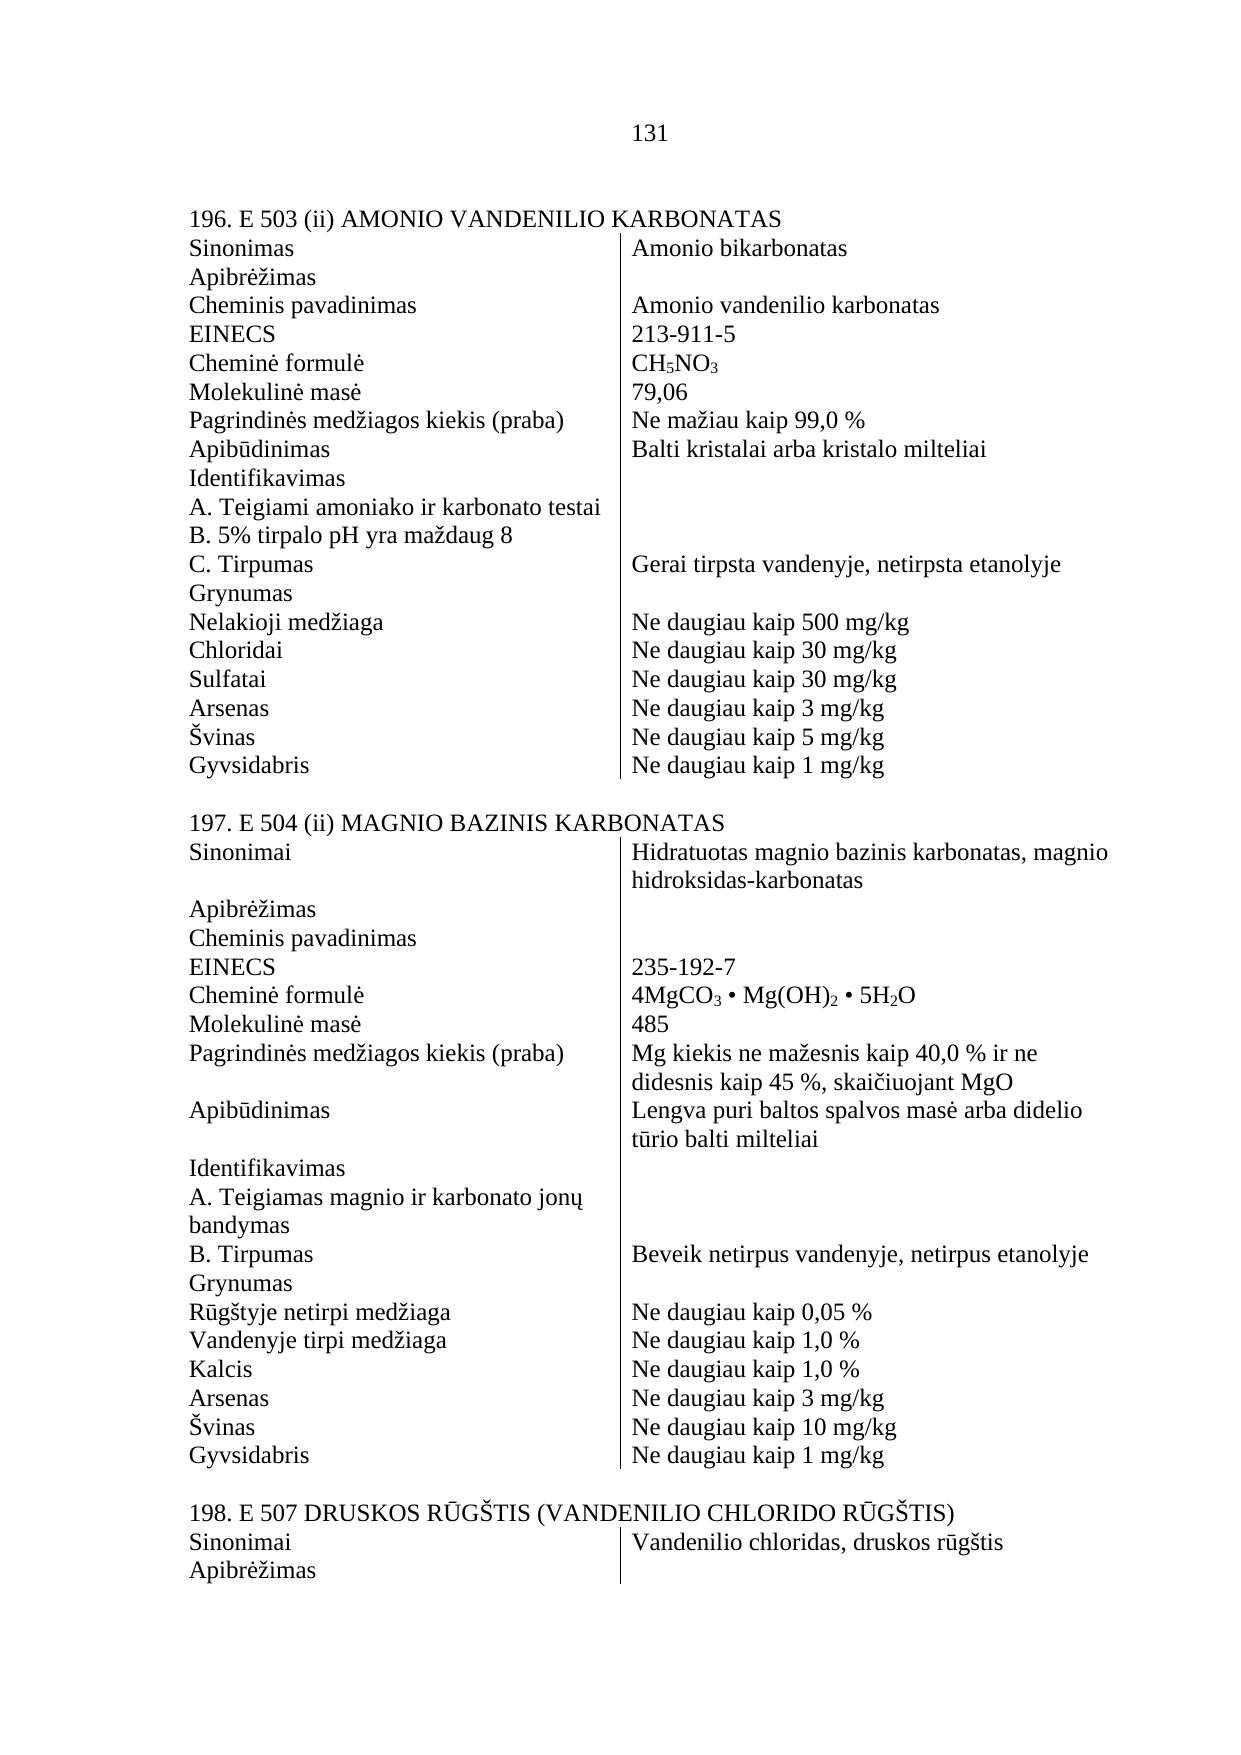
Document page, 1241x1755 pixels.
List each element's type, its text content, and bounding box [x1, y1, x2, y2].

table_cell Gyvsidabris [177, 1441, 620, 1469]
table_cell 485 [621, 1009, 1122, 1038]
table_cell Apibrėžimas [177, 894, 620, 923]
table_cell Ne mažiau kaip 99,0 % [621, 406, 1122, 434]
table_cell Ne daugiau kaip 500 mg/kg [621, 607, 1122, 636]
table_cell B. Tirpumas [177, 1239, 620, 1268]
table_cell Sinonimai [177, 837, 620, 894]
table_cell EINECS [177, 319, 620, 348]
table_cell Arsenas [177, 1383, 620, 1412]
table_cell Kalcis [177, 1354, 620, 1383]
table_cell Amonio vandenilio karbonatas [621, 291, 1122, 319]
table_cell Grynumas [177, 578, 620, 607]
table_cell Grynumas [177, 1268, 620, 1297]
table_cell Ne daugiau kaip 1,0 % [621, 1354, 1122, 1383]
table_cell Apibrėžimas [177, 262, 620, 291]
table_cell [621, 894, 1122, 923]
table_cell [621, 1153, 1122, 1182]
table_cell Cheminė formulė [177, 348, 620, 377]
table_cell 79,06 [621, 377, 1122, 406]
table_cell Ne daugiau kaip 0,05 % [621, 1297, 1122, 1326]
table_cell 235-192-7 [621, 952, 1122, 981]
table_cell [621, 521, 1122, 549]
table_cell A. Teigiamas magnio ir karbonato jonų bandymas [177, 1182, 620, 1239]
table_cell Ne daugiau kaip 3 mg/kg [621, 693, 1122, 722]
table_cell [621, 1556, 1122, 1584]
table_cell Mg kiekis ne mažesnis kaip 40,0 % ir ne didesnis kaip 45 %, skaičiuojant MgO [621, 1038, 1122, 1096]
table_cell C. Tirpumas [177, 549, 620, 578]
table_cell Molekulinė masė [177, 1009, 620, 1038]
table_cell Pagrindinės medžiagos kiekis (praba) [177, 406, 620, 434]
table_cell Cheminė formulė [177, 981, 620, 1009]
table_cell [621, 1182, 1122, 1239]
table_cell 197. E 504 (ii) MAGNIO BAZINIS KARBONATAS [177, 779, 1122, 837]
table_cell [621, 1268, 1122, 1297]
table_cell Vandenilio chloridas, druskos rūgštis [621, 1527, 1122, 1556]
table_cell Rūgštyje netirpi medžiaga [177, 1297, 620, 1326]
table_cell B. 5% tirpalo pH yra maždaug 8 [177, 521, 620, 549]
table_cell Ne daugiau kaip 10 mg/kg [621, 1412, 1122, 1441]
table_cell Identifikavimas [177, 463, 620, 492]
table_cell Cheminis pavadinimas [177, 291, 620, 319]
table_cell Švinas [177, 1412, 620, 1441]
table_cell Chloridai [177, 636, 620, 664]
table_cell Sinonimai [177, 1527, 620, 1556]
table_cell Gerai tirpsta vandenyje, netirpsta etanolyje [621, 549, 1122, 578]
table_cell Apibrėžimas [177, 1556, 620, 1584]
table_cell 196. E 503 (ii) AMONIO VANDENILIO KARBONATAS [177, 176, 1122, 233]
table_cell Identifikavimas [177, 1153, 620, 1182]
table_cell Sulfatai [177, 664, 620, 693]
table_cell Vandenyje tirpi medžiaga [177, 1326, 620, 1354]
table_cell Ne daugiau kaip 1 mg/kg [621, 1441, 1122, 1469]
table_cell Švinas [177, 722, 620, 751]
table_cell Lengva puri baltos spalvos masė arba didelio tūrio balti milteliai [621, 1096, 1122, 1153]
table_cell Molekulinė masė [177, 377, 620, 406]
table_cell [621, 262, 1122, 291]
table_cell Ne daugiau kaip 30 mg/kg [621, 664, 1122, 693]
table_cell Ne daugiau kaip 1,0 % [621, 1326, 1122, 1354]
table_cell Pagrindinės medžiagos kiekis (praba) [177, 1038, 620, 1096]
table_cell 213-911-5 [621, 319, 1122, 348]
table_cell Arsenas [177, 693, 620, 722]
table_cell Balti kristalai arba kristalo milteliai [621, 434, 1122, 463]
table_cell Apibūdinimas [177, 1096, 620, 1153]
table_cell Apibūdinimas [177, 434, 620, 463]
table_cell Ne daugiau kaip 5 mg/kg [621, 722, 1122, 751]
table_cell [621, 463, 1122, 492]
table_cell Cheminis pavadinimas [177, 923, 620, 952]
table_cell EINECS [177, 952, 620, 981]
table_cell Sinonimas [177, 233, 620, 262]
table_cell Ne daugiau kaip 3 mg/kg [621, 1383, 1122, 1412]
table_cell [621, 578, 1122, 607]
table_cell Ne daugiau kaip 30 mg/kg [621, 636, 1122, 664]
table_cell Hidratuotas magnio bazinis karbonatas, magnio hidroksidas-karbonatas [621, 837, 1122, 894]
table_cell CH5NO3 [621, 348, 1122, 377]
table_cell Ne daugiau kaip 1 mg/kg [621, 751, 1122, 779]
table_cell 4MgCO3 • Mg(OH)2 • 5H2O [621, 981, 1122, 1009]
table_cell Beveik netirpus vandenyje, netirpus etanolyje [621, 1239, 1122, 1268]
table_cell Amonio bikarbonatas [621, 233, 1122, 262]
table_cell Gyvsidabris [177, 751, 620, 779]
table_cell [621, 923, 1122, 952]
table_cell Nelakioji medžiaga [177, 607, 620, 636]
table_cell A. Teigiami amoniako ir karbonato testai [177, 492, 620, 521]
table_cell 198. E 507 DRUSKOS RŪGŠTIS (VANDENILIO CHLORIDO RŪGŠTIS) [177, 1469, 1122, 1527]
table_cell [621, 492, 1122, 521]
